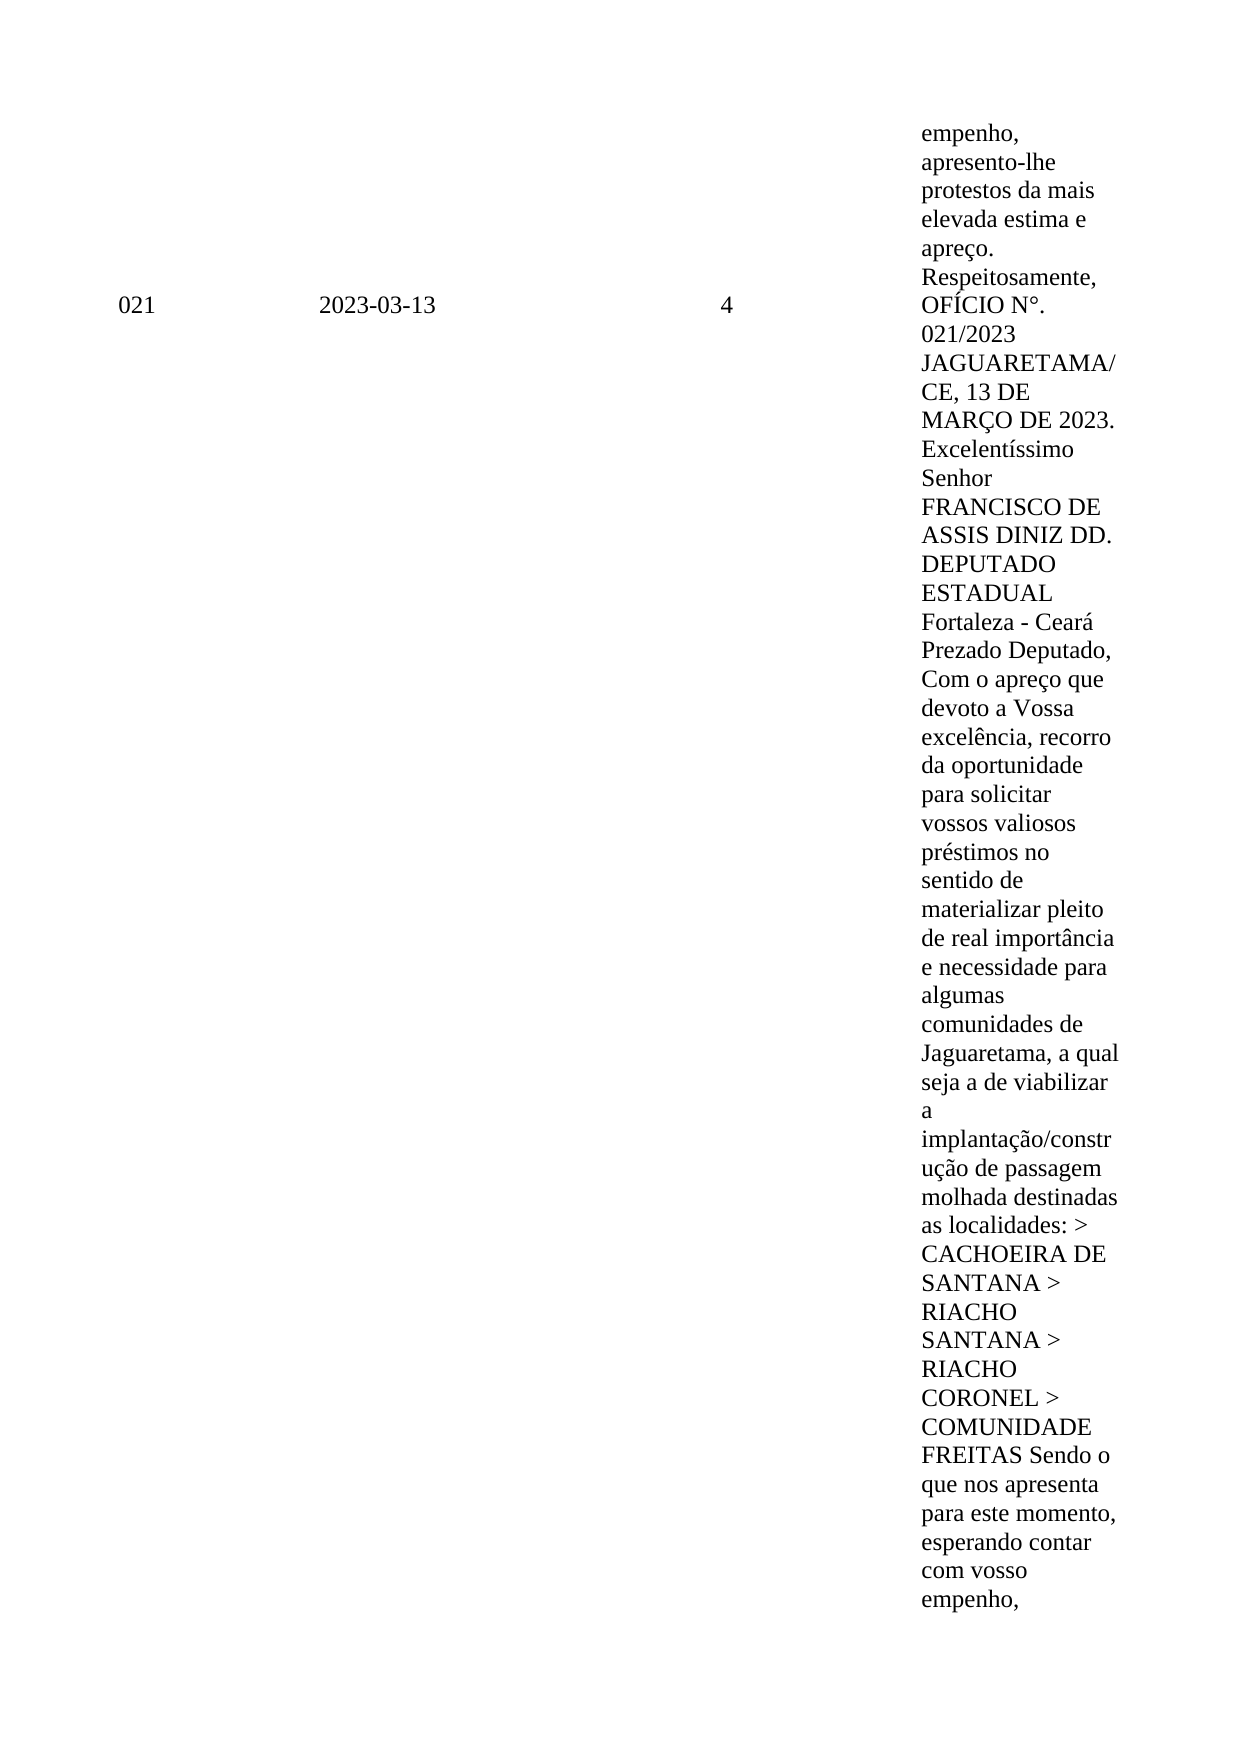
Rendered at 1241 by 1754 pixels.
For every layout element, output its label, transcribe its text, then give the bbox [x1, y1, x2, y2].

table_cell 2023-03-13 [319, 291, 519, 1613]
table_cell empenho, apresento-lhe protestos da mais elevada estima e apreço. Respeitosamente, [921, 118, 1122, 291]
table_cell [118, 118, 319, 291]
table_cell [720, 118, 921, 291]
table_cell 4 [720, 291, 921, 1613]
table_cell [520, 291, 720, 1613]
table_cell 021 [118, 291, 319, 1613]
table_cell [520, 118, 720, 291]
table_cell [319, 118, 519, 291]
table_cell OFÍCIO N°. 021/2023 JAGUARETAMA/CE, 13 DE MARÇO DE 2023. Excelentíssimo Senhor FRANCISCO DE ASSIS DINIZ DD. DEPUTADO ESTADUAL Fortaleza - Ceará Prezado Deputado, Com o apreço que devoto a Vossa excelência, recorro da oportunidade para solicitar vossos valiosos préstimos no sentido de materializar pleito de real importância e necessidade para algumas comunidades de Jaguaretama, a qual seja a de viabilizar a implantação/construção de passagem molhada destinadas as localidades: > CACHOEIRA DE SANTANA > RIACHO SANTANA > RIACHO CORONEL > COMUNIDADE FREITAS Sendo o que nos apresenta para este momento, esperando contar com vosso empenho, [921, 291, 1122, 1613]
